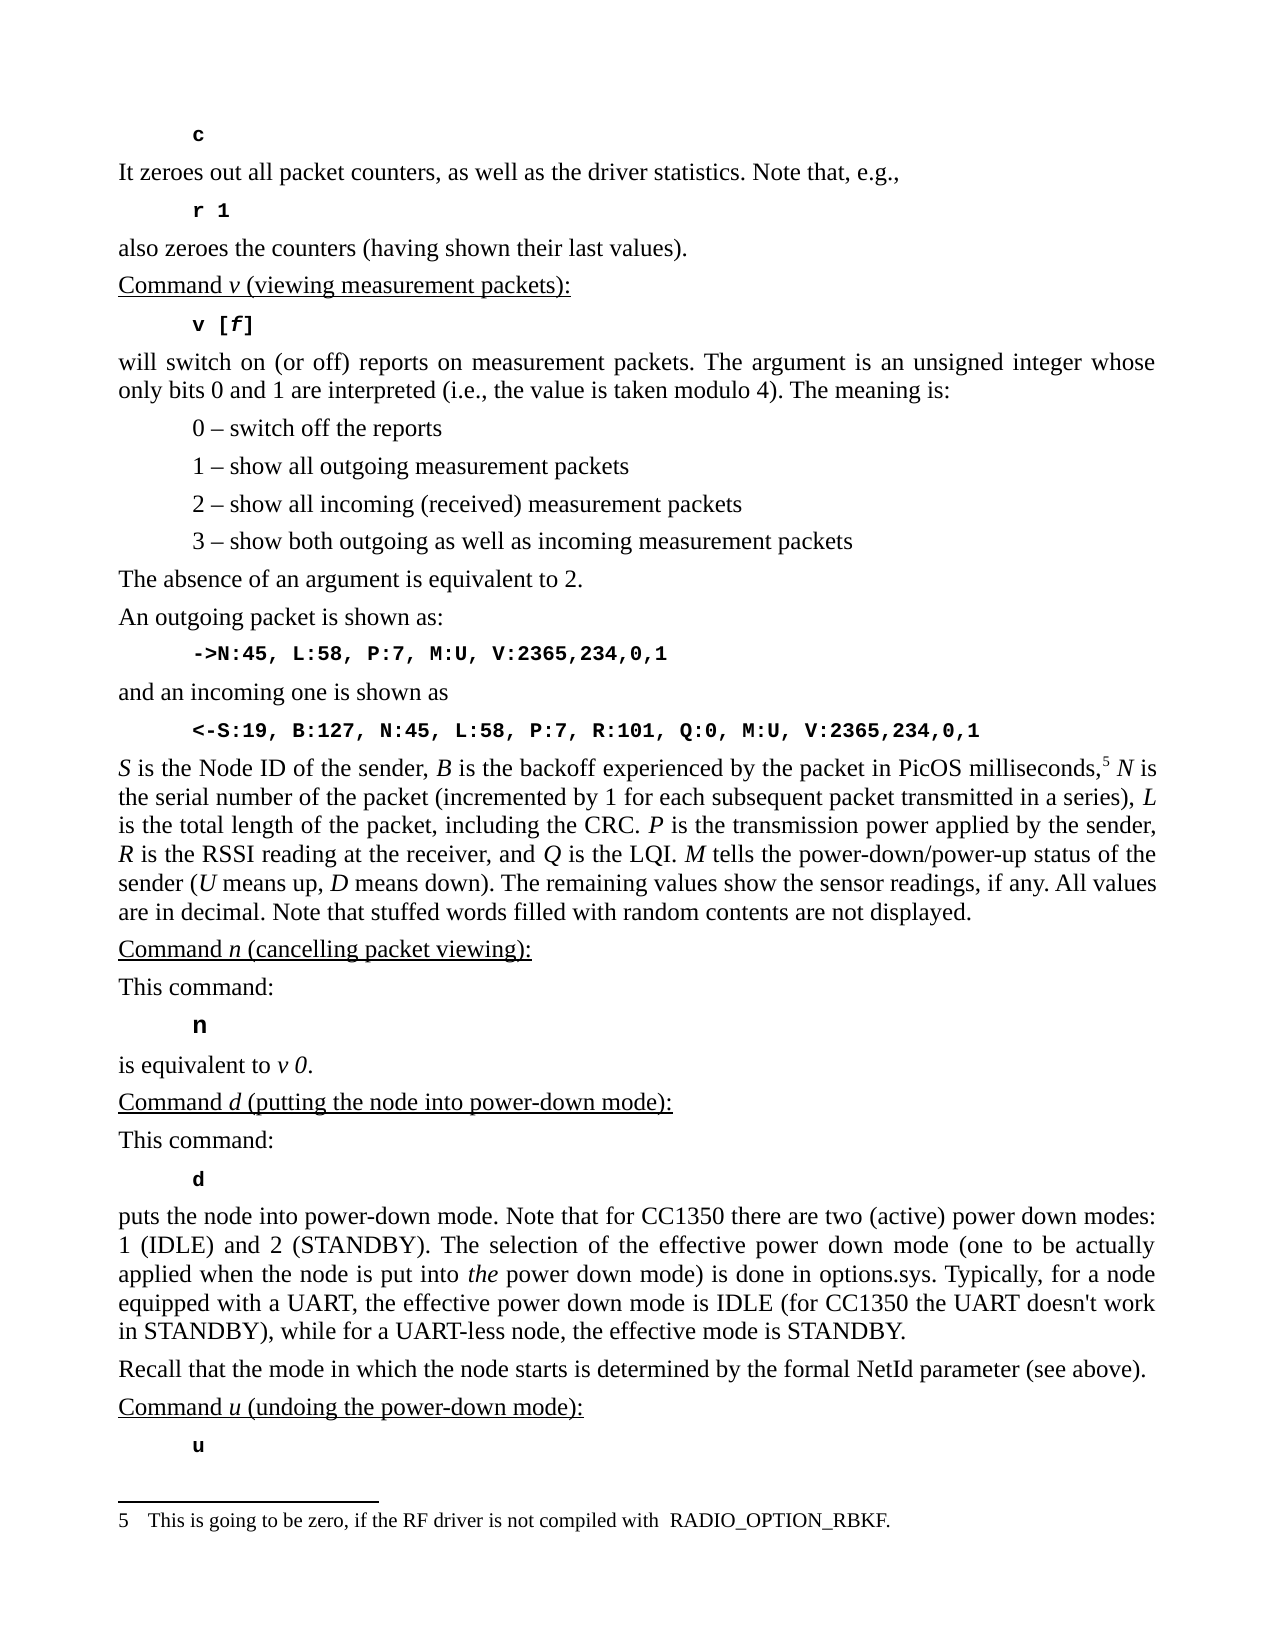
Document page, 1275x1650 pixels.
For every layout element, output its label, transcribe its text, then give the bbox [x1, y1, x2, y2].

text It zeroes out all packet counters, as well as the driver statistics. Note that, e.g., [118, 157, 1157, 185]
text r 1 [118, 194, 1157, 224]
text 3 – show both outgoing as well as incoming measurement packets [192, 526, 1157, 555]
text d [118, 1163, 1157, 1192]
text Command v (viewing measurement packets): [118, 271, 1157, 299]
text <-S:19, B:127, N:45, L:58, P:7, R:101, Q:0, M:U, V:2365,234,0,1 [118, 714, 1157, 744]
text This is going to be zero, if the RF driver is not compiled with RADIO_OPTION_RBKF. [118, 1508, 1157, 1532]
text will switch on (or off) reports on measurement packets. The argument is an unsigned integer whose only bits 0 and 1 are interpreted (i.e., the value is taken modulo 4). The meaning is: [118, 347, 1157, 404]
text Command n (cancelling packet viewing): [118, 934, 1157, 963]
text 0 – switch off the reports [192, 413, 1157, 442]
text Command u (undoing the power-down mode): [118, 1392, 1157, 1421]
text puts the node into power-down mode. Note that for CC1350 there are two (active) power down modes: 1 (IDLE) and 2 (STANDBY). The selection of the effective power down mode (one to be actually applied when the node is put into the power down mode) is done in options.sys. Typically, for a node equipped with a UART, the effective power down mode is IDLE (for CC1350 the UART doesn't work in STANDBY), while for a UART-less node, the effective mode is STANDBY. [118, 1201, 1157, 1345]
text is equivalent to v 0. [118, 1050, 1157, 1078]
text An outgoing packet is shown as: [118, 602, 1157, 631]
text and an incoming one is shown as [118, 677, 1157, 706]
text 1 – show all outgoing measurement packets [192, 451, 1157, 480]
text c [118, 118, 1157, 148]
text ->N:45, L:58, P:7, M:U, V:2365,234,0,1 [118, 639, 1157, 668]
text Recall that the mode in which the node starts is determined by the formal NetId parameter (see above). [118, 1354, 1157, 1383]
text n [118, 1010, 1157, 1041]
text u [118, 1429, 1157, 1459]
text The absence of an argument is equivalent to 2. [118, 564, 1157, 593]
text also zeroes the counters (having shown their last values). [118, 233, 1157, 262]
text Command d (putting the node into power-down mode): [118, 1087, 1157, 1116]
text This command: [118, 1125, 1157, 1154]
text This command: [118, 972, 1157, 1001]
text v [f] [118, 308, 1157, 338]
text 2 – show all incoming (received) measurement packets [192, 489, 1157, 517]
text S is the Node ID of the sender, B is the backoff experienced by the packet in PicOS milliseconds, N is the serial number of the packet (incremented by 1 for each subsequent packet transmitted in a series), L is the total length of the packet, including the CRC. P is the transmission power applied by the sender, R is the RSSI reading at the receiver, and Q is the LQI. M tells the power-down/power-up status of the sender (U means up, D means down). The remaining values show the sensor readings, if any. All values are in decimal. Note that stuffed words filled with random contents are not displayed. [118, 753, 1157, 926]
